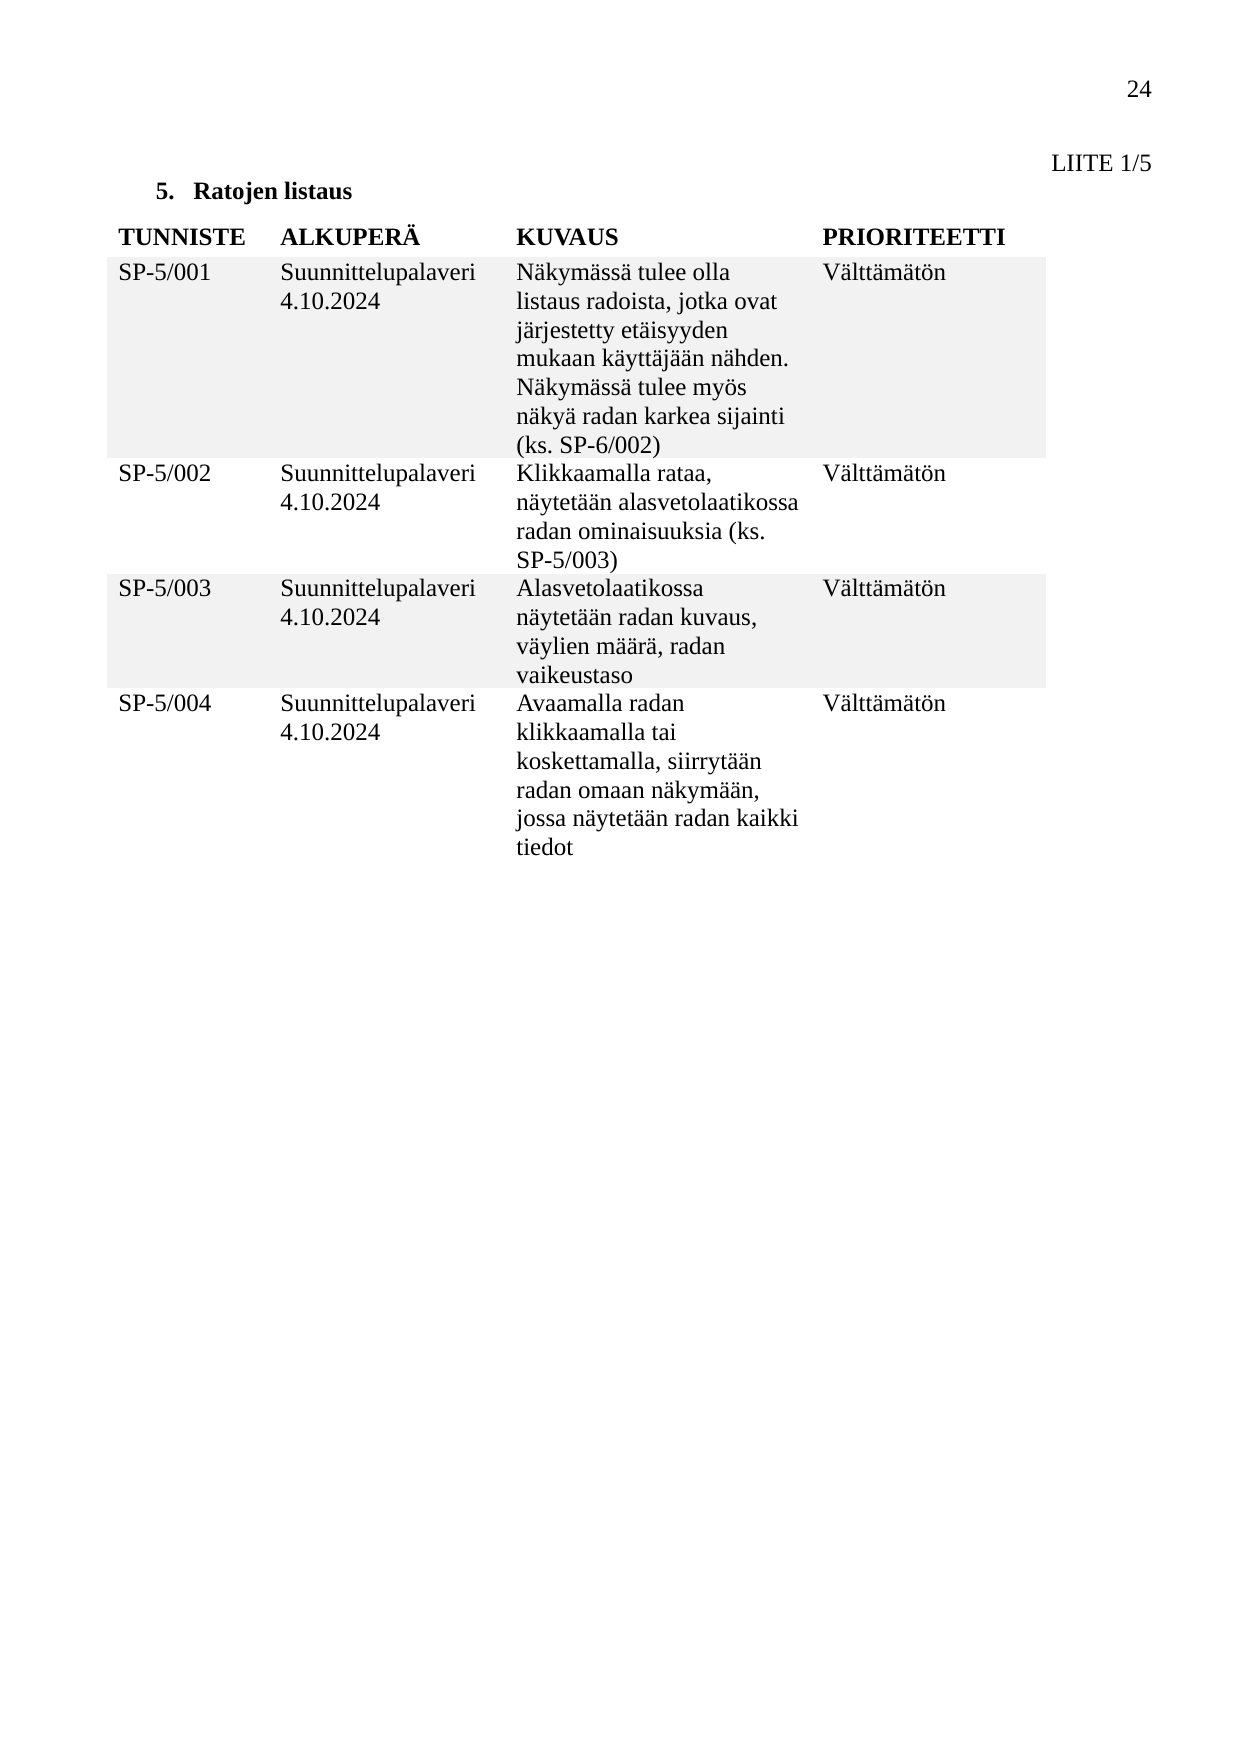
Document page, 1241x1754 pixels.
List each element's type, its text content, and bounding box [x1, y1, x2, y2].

table_cell SP-5/003 [107, 574, 269, 688]
table_cell Välttämätön [811, 689, 1046, 861]
table_cell Suunnittelupalaveri 4.10.2024 [269, 574, 505, 688]
table_cell Alasvetolaatikossa näytetään radan kuvaus, väylien määrä, radan vaikeustaso [505, 574, 811, 688]
table_cell Avaamalla radan klikkaamalla tai koskettamalla, siirrytään radan omaan näkymään, jossa näytetään radan kaikki tiedot [505, 689, 811, 861]
text LIITE 1/5 [193, 148, 1152, 176]
table_cell Välttämätön [811, 459, 1046, 573]
table_cell SP-5/004 [107, 689, 269, 861]
table_header TUNNISTE [107, 222, 269, 257]
table_cell Suunnittelupalaveri 4.10.2024 [269, 689, 505, 861]
table_cell Välttämätön [811, 574, 1046, 688]
table_cell SP-5/002 [107, 459, 269, 573]
table_cell Suunnittelupalaveri 4.10.2024 [269, 459, 505, 573]
table_header KUVAUS [505, 222, 811, 257]
list Ratojen listaus [156, 176, 1152, 205]
table_cell Suunnittelupalaveri 4.10.2024 [269, 257, 505, 458]
table_cell SP-5/001 [107, 257, 269, 458]
table_cell Näkymässä tulee olla listaus radoista, jotka ovat järjestetty etäisyyden mukaan käyttäjään nähden. Näkymässä tulee myös näkyä radan karkea sijainti (ks. SP-6/002) [505, 257, 811, 458]
table_header PRIORITEETTI [811, 222, 1046, 257]
table_cell Välttämätön [811, 257, 1046, 458]
table_cell Klikkaamalla rataa, näytetään alasvetolaatikossa radan ominaisuuksia (ks. SP-5/003) [505, 459, 811, 573]
table_header ALKUPERÄ [269, 222, 505, 257]
